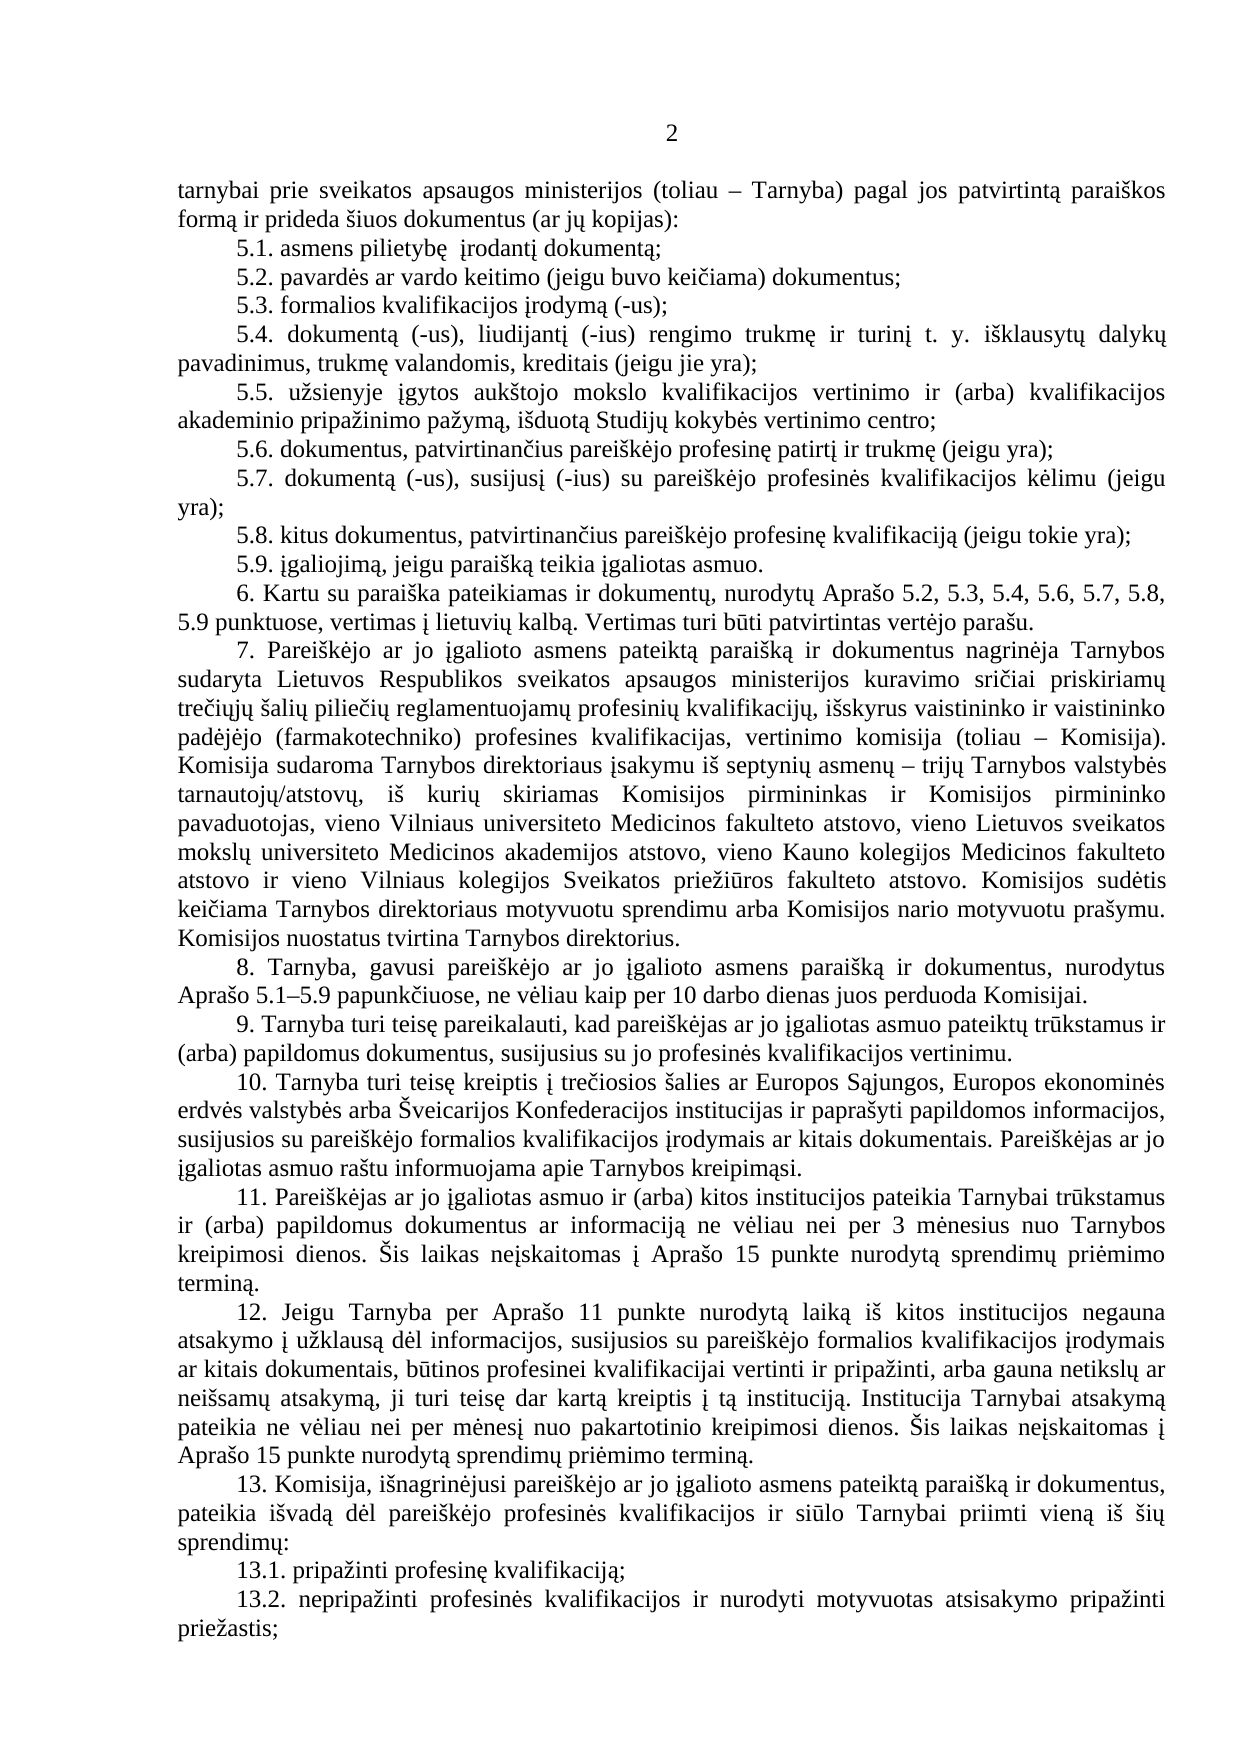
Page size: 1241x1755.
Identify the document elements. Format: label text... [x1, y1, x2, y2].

text 10. Tarnyba turi teisę kreiptis į trečiosios šalies ar Europos Sąjungos, Europos ekonominės erdvės valstybės arba Šveicarijos Konfederacijos institucijas ir paprašyti papildomos informacijos, susijusios su pareiškėjo formalios kvalifikacijos įrodymais ar kitais dokumentais. Pareiškėjas ar jo įgaliotas asmuo raštu informuojama apie Tarnybos kreipimąsi. [177, 1067, 1167, 1182]
text 13.2. nepripažinti profesinės kvalifikacijos ir nurodyti motyvuotas atsisakymo pripažinti priežastis; [177, 1584, 1167, 1642]
text 5.6. dokumentus, patvirtinančius pareiškėjo profesinę patirtį ir trukmę (jeigu yra); [177, 434, 1167, 463]
text 13. Komisija, išnagrinėjusi pareiškėjo ar jo įgalioto asmens pateiktą paraišką ir dokumentus, pateikia išvadą dėl pareiškėjo profesinės kvalifikacijos ir siūlo Tarnybai priimti vieną iš šių sprendimų: [177, 1469, 1167, 1556]
text 7. Pareiškėjo ar jo įgalioto asmens pateiktą paraišką ir dokumentus nagrinėja Tarnybos sudaryta Lietuvos Respublikos sveikatos apsaugos ministerijos kuravimo sričiai priskiriamų trečiųjų šalių piliečių reglamentuojamų profesinių kvalifikacijų, išskyrus vaistininko ir vaistininko padėjėjo (farmakotechniko) profesines kvalifikacijas, vertinimo komisija (toliau – Komisija). Komisija sudaroma Tarnybos direktoriaus įsakymu iš septynių asmenų – trijų Tarnybos valstybės tarnautojų/atstovų, iš kurių skiriamas Komisijos pirmininkas ir Komisijos pirmininko pavaduotojas, vieno Vilniaus universiteto Medicinos fakulteto atstovo, vieno Lietuvos sveikatos mokslų universiteto Medicinos akademijos atstovo, vieno Kauno kolegijos Medicinos fakulteto atstovo ir vieno Vilniaus kolegijos Sveikatos priežiūros fakulteto atstovo. Komisijos sudėtis keičiama Tarnybos direktoriaus motyvuotu sprendimu arba Komisijos nario motyvuotu prašymu. Komisijos nuostatus tvirtina Tarnybos direktorius. [177, 636, 1167, 952]
text tarnybai prie sveikatos apsaugos ministerijos (toliau – Tarnyba) pagal jos patvirtintą paraiškos formą ir prideda šiuos dokumentus (ar jų kopijas): [177, 176, 1167, 233]
text 5.1. asmens pilietybę įrodantį dokumentą; [177, 233, 1167, 262]
text 5.7. dokumentą (-us), susijusį (-ius) su pareiškėjo profesinės kvalifikacijos kėlimu (jeigu yra); [177, 463, 1167, 521]
text 12. Jeigu Tarnyba per Aprašo 11 punkte nurodytą laiką iš kitos institucijos negauna atsakymo į užklausą dėl informacijos, susijusios su pareiškėjo formalios kvalifikacijos įrodymais ar kitais dokumentais, būtinos profesinei kvalifikacijai vertinti ir pripažinti, arba gauna netikslų ar neišsamų atsakymą, ji turi teisę dar kartą kreiptis į tą instituciją. Institucija Tarnybai atsakymą pateikia ne vėliau nei per mėnesį nuo pakartotinio kreipimosi dienos. Šis laikas neįskaitomas į Aprašo 15 punkte nurodytą sprendimų priėmimo terminą. [177, 1297, 1167, 1469]
text 8. Tarnyba, gavusi pareiškėjo ar jo įgalioto asmens paraišką ir dokumentus, nurodytus Aprašo 5.1–5.9 papunkčiuose, ne vėliau kaip per 10 darbo dienas juos perduoda Komisijai. [177, 952, 1167, 1009]
text 5.9. įgaliojimą, jeigu paraišką teikia įgaliotas asmuo. [177, 549, 1167, 578]
text 5.3. formalios kvalifikacijos įrodymą (-us); [177, 291, 1167, 319]
text 13.1. pripažinti profesinę kvalifikaciją; [177, 1556, 1167, 1584]
text 11. Pareiškėjas ar jo įgaliotas asmuo ir (arba) kitos institucijos pateikia Tarnybai trūkstamus ir (arba) papildomus dokumentus ar informaciją ne vėliau nei per 3 mėnesius nuo Tarnybos kreipimosi dienos. Šis laikas neįskaitomas į Aprašo 15 punkte nurodytą sprendimų priėmimo terminą. [177, 1182, 1167, 1297]
text 5.5. užsienyje įgytos aukštojo mokslo kvalifikacijos vertinimo ir (arba) kvalifikacijos akademinio pripažinimo pažymą, išduotą Studijų kokybės vertinimo centro; [177, 377, 1167, 434]
text 5.4. dokumentą (-us), liudijantį (-ius) rengimo trukmę ir turinį t. y. išklausytų dalykų pavadinimus, trukmę valandomis, kreditais (jeigu jie yra); [177, 319, 1167, 377]
text 5.2. pavardės ar vardo keitimo (jeigu buvo keičiama) dokumentus; [177, 262, 1167, 291]
text 6. Kartu su paraiška pateikiamas ir dokumentų, nurodytų Aprašo 5.2, 5.3, 5.4, 5.6, 5.7, 5.8, 5.9 punktuose, vertimas į lietuvių kalbą. Vertimas turi būti patvirtintas vertėjo parašu. [177, 578, 1167, 636]
text 5.8. kitus dokumentus, patvirtinančius pareiškėjo profesinę kvalifikaciją (jeigu tokie yra); [177, 521, 1167, 549]
text 9. Tarnyba turi teisę pareikalauti, kad pareiškėjas ar jo įgaliotas asmuo pateiktų trūkstamus ir (arba) papildomus dokumentus, susijusius su jo profesinės kvalifikacijos vertinimu. [177, 1009, 1167, 1067]
